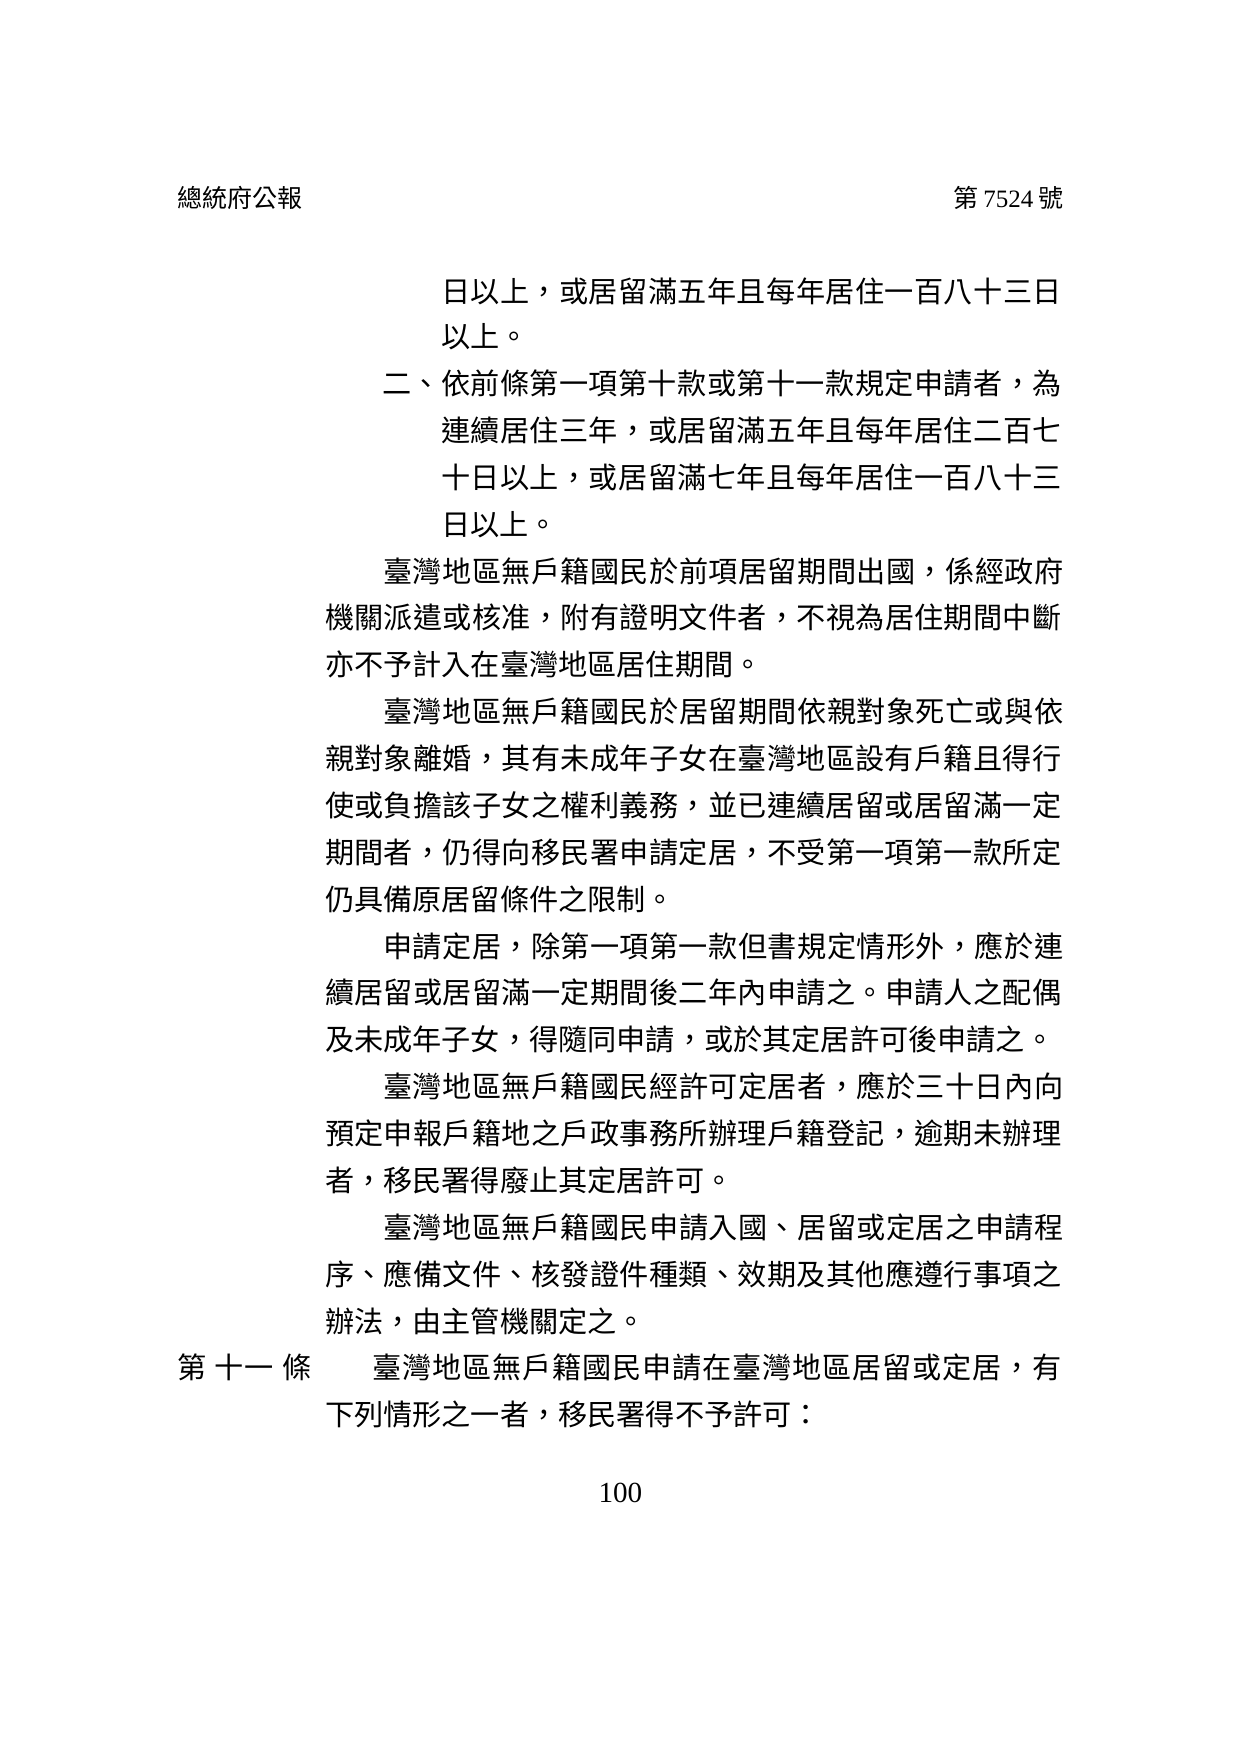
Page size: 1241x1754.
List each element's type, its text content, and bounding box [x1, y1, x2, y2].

text 申請定居，除第一項第一款但書規定情形外，應於連續居留或居留滿一定期間後二年內申請之。申請人之配偶及未成年子女，得隨同申請，或於其定居許可後申請之。 [325, 919, 1063, 1060]
text 臺灣地區無戶籍國民於居留期間依親對象死亡或與依親對象離婚，其有未成年子女在臺灣地區設有戶籍且得行使或負擔該子女之權利義務，並已連續居留或居留滿一定期間者，仍得向移民署申請定居，不受第一項第一款所定仍具備原居留條件之限制。 [325, 685, 1063, 919]
text 日以上，或居留滿五年且每年居住一百八十三日以上。 [382, 266, 1063, 357]
text 二、 依前條第一項第十款或第十一款規定申請者，為連續居住三年，或居留滿五年且每年居住二百七十日以上，或居留滿七年且每年居住一百八十三日以上。 [382, 357, 1063, 544]
text 臺灣地區無戶籍國民申請入國、居留或定居之申請程序、應備文件、核發證件種類、效期及其他應遵行事項之辦法，由主管機關定之。 [325, 1201, 1063, 1341]
text 第 十一 條 臺灣地區無戶籍國民申請在臺灣地區居留或定居，有下列情形之一者，移民署得不予許可： [177, 1341, 1063, 1435]
text 臺灣地區無戶籍國民經許可定居者，應於三十日內向預定申報戶籍地之戶政事務所辦理戶籍登記，逾期未辦理者，移民署得廢止其定居許可。 [325, 1060, 1063, 1201]
text 臺灣地區無戶籍國民於前項居留期間出國，係經政府機關派遣或核准，附有證明文件者，不視為居住期間中斷，亦不予計入在臺灣地區居住期間。 [325, 544, 1063, 685]
